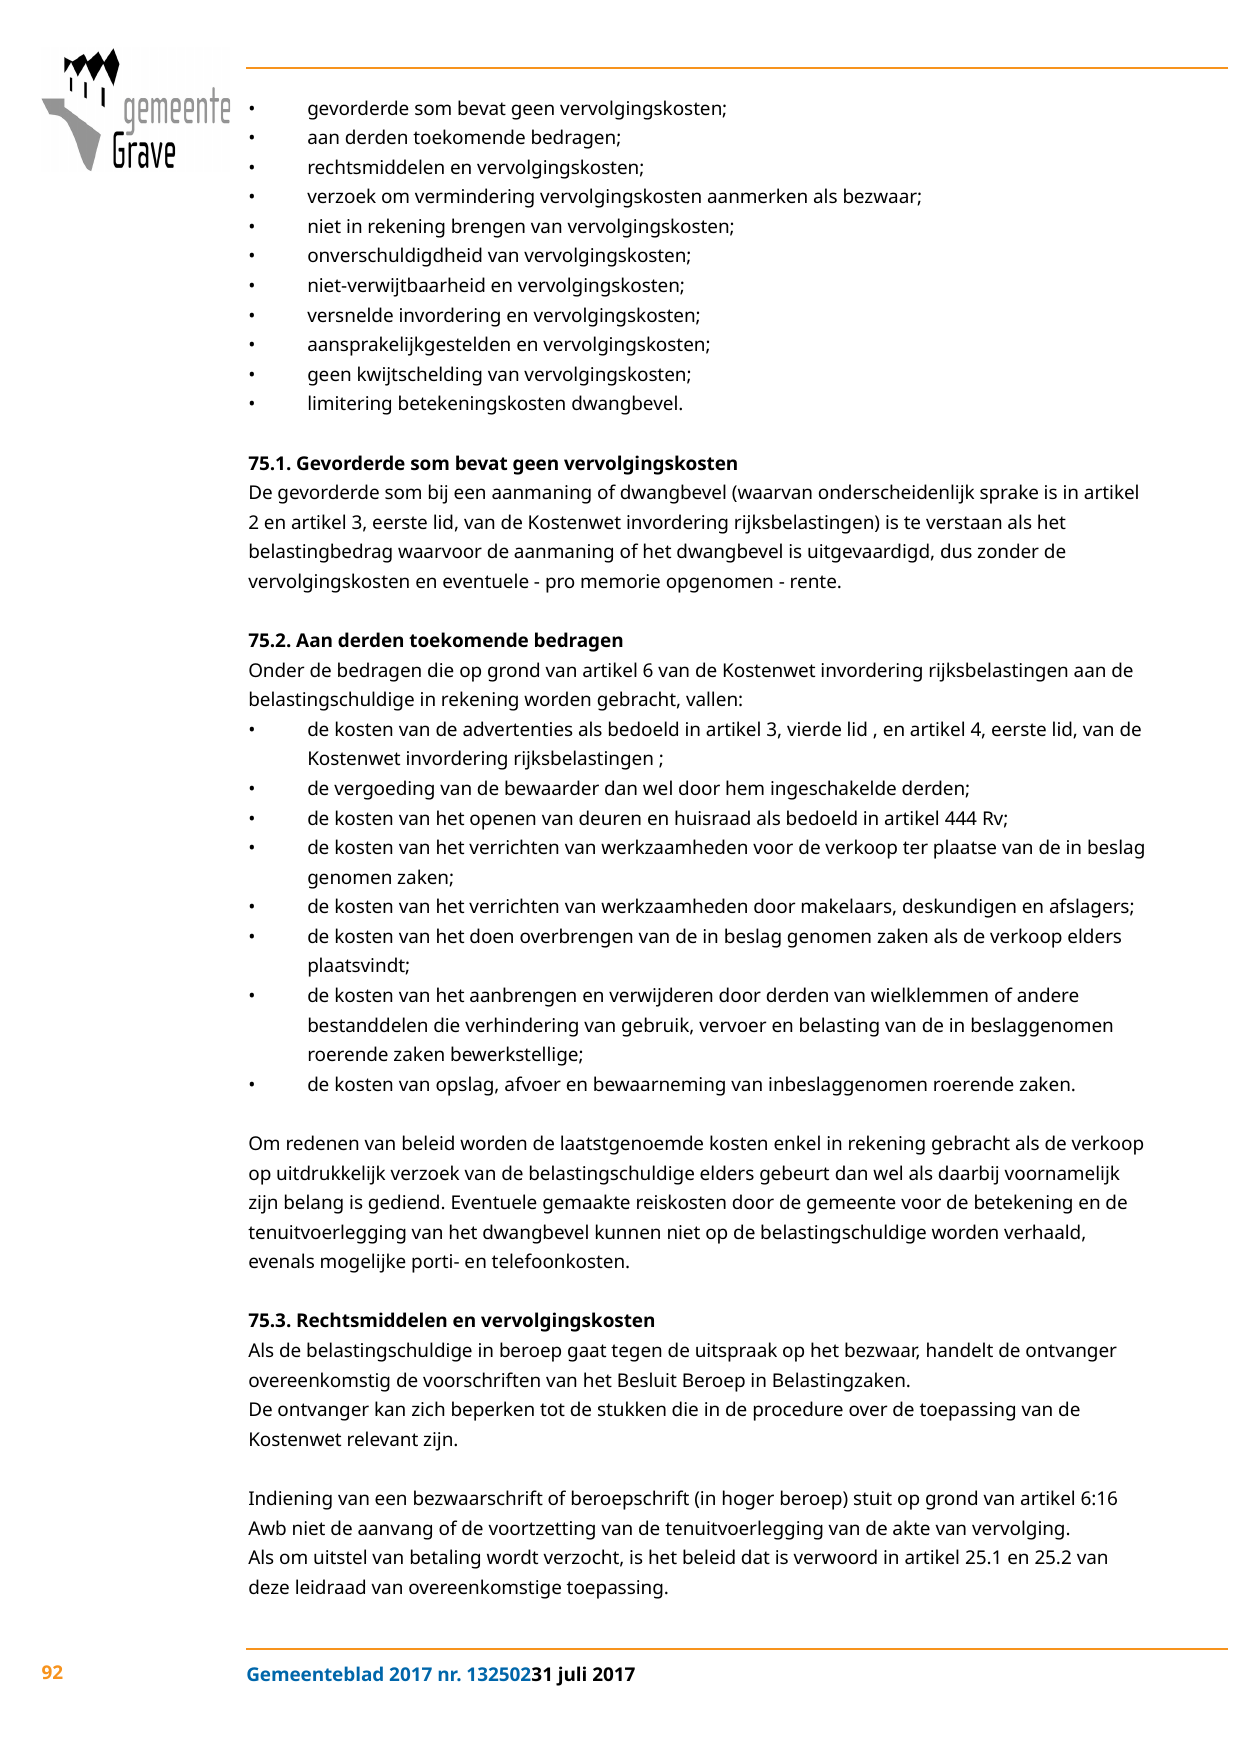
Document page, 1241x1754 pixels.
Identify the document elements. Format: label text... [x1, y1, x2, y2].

list limitering betekeningskosten dwangbevel. [248, 391, 1152, 416]
list onverschuldigdheid van vervolgingskosten; [248, 243, 1152, 268]
picture [41, 47, 231, 172]
text 75.1. Gevorderde som bevat geen vervolgingskosten [248, 450, 1152, 476]
list aansprakelijkgestelden en vervolgingskosten; [248, 331, 1152, 357]
list de vergoeding van de bewaarder dan wel door hem ingeschakelde derden; [248, 775, 1152, 801]
text Als om uitstel van betaling wordt verzocht, is het beleid dat is verwoord in artikel 25.1 en 25.2 van deze leidraad van overeenkomstige toepassing. [248, 1544, 1152, 1600]
text De gevorderde som bij een aanmaning of dwangbevel (waarvan onderscheidenlijk sprake is in artikel 2 en artikel 3, eerste lid, van de Kostenwet invordering rijksbelastingen) is te verstaan als het belastingbedrag waarvoor de aanmaning of het dwangbevel is uitgevaardigd, dus zonder de vervolgingskosten en eventuele - pro memorie opgenomen - rente. [248, 479, 1152, 594]
list aan derden toekomende bedragen; [248, 124, 1152, 150]
text Als de belastingschuldige in beroep gaat tegen de uitspraak op het bezwaar, handelt de ontvanger overeenkomstig de voorschriften van het Besluit Beroep in Belastingzaken. [248, 1337, 1152, 1393]
list de kosten van het verrichten van werkzaamheden voor de verkoop ter plaatse van de in beslag genomen zaken; [248, 834, 1152, 890]
text Om redenen van beleid worden de laatstgenoemde kosten enkel in rekening gebracht als de verkoop op uitdrukkelijk verzoek van de belastingschuldige elders gebeurt dan wel als daarbij voornamelijk zijn belang is gediend. Eventuele gemaakte reiskosten door de gemeente voor de betekening en de tenuitvoerlegging van het dwangbevel kunnen niet op de belastingschuldige worden verhaald, evenals mogelijke porti- en telefoonkosten. [248, 1130, 1152, 1274]
text 75.3. Rechtsmiddelen en vervolgingskosten [248, 1308, 1152, 1333]
list niet-verwijtbaarheid en vervolgingskosten; [248, 272, 1152, 298]
list de kosten van het openen van deuren en huisraad als bedoeld in artikel 444 Rv; [248, 805, 1152, 831]
list verzoek om vermindering vervolgingskosten aanmerken als bezwaar; [248, 183, 1152, 209]
list de kosten van het verrichten van werkzaamheden door makelaars, deskundigen en afslagers; [248, 893, 1152, 919]
list de kosten van het doen overbrengen van de in beslag genomen zaken als de verkoop elders plaatsvindt; [248, 923, 1152, 978]
list de kosten van opslag, afvoer en bewaarneming van inbeslaggenomen roerende zaken. [248, 1071, 1152, 1097]
list de kosten van de advertenties als bedoeld in artikel 3, vierde lid , en artikel 4, eerste lid, van de Kostenwet invordering rijksbelastingen ; [248, 716, 1152, 771]
text 75.2. Aan derden toekomende bedragen [248, 627, 1152, 653]
list rechtsmiddelen en vervolgingskosten; [248, 154, 1152, 180]
list geen kwijtschelding van vervolgingskosten; [248, 361, 1152, 387]
text De ontvanger kan zich beperken tot de stukken die in de procedure over de toepassing van de Kostenwet relevant zijn. [248, 1396, 1152, 1452]
list de kosten van het aanbrengen en verwijderen door derden van wielklemmen of andere bestanddelen die verhindering van gebruik, vervoer en belasting van de in beslaggenomen roerende zaken bewerkstellige; [248, 982, 1152, 1067]
text Onder de bedragen die op grond van artikel 6 van de Kostenwet invordering rijksbelastingen aan de belastingschuldige in rekening worden gebracht, vallen: [248, 657, 1152, 712]
list niet in rekening brengen van vervolgingskosten; [248, 213, 1152, 239]
list gevorderde som bevat geen vervolgingskosten; [248, 95, 1152, 121]
text Indiening van een bezwaarschrift of beroepschrift (in hoger beroep) stuit op grond van artikel 6:16 Awb niet de aanvang of de voortzetting van de tenuitvoerlegging van de akte van vervolging. [248, 1485, 1152, 1541]
list versnelde invordering en vervolgingskosten; [248, 302, 1152, 328]
